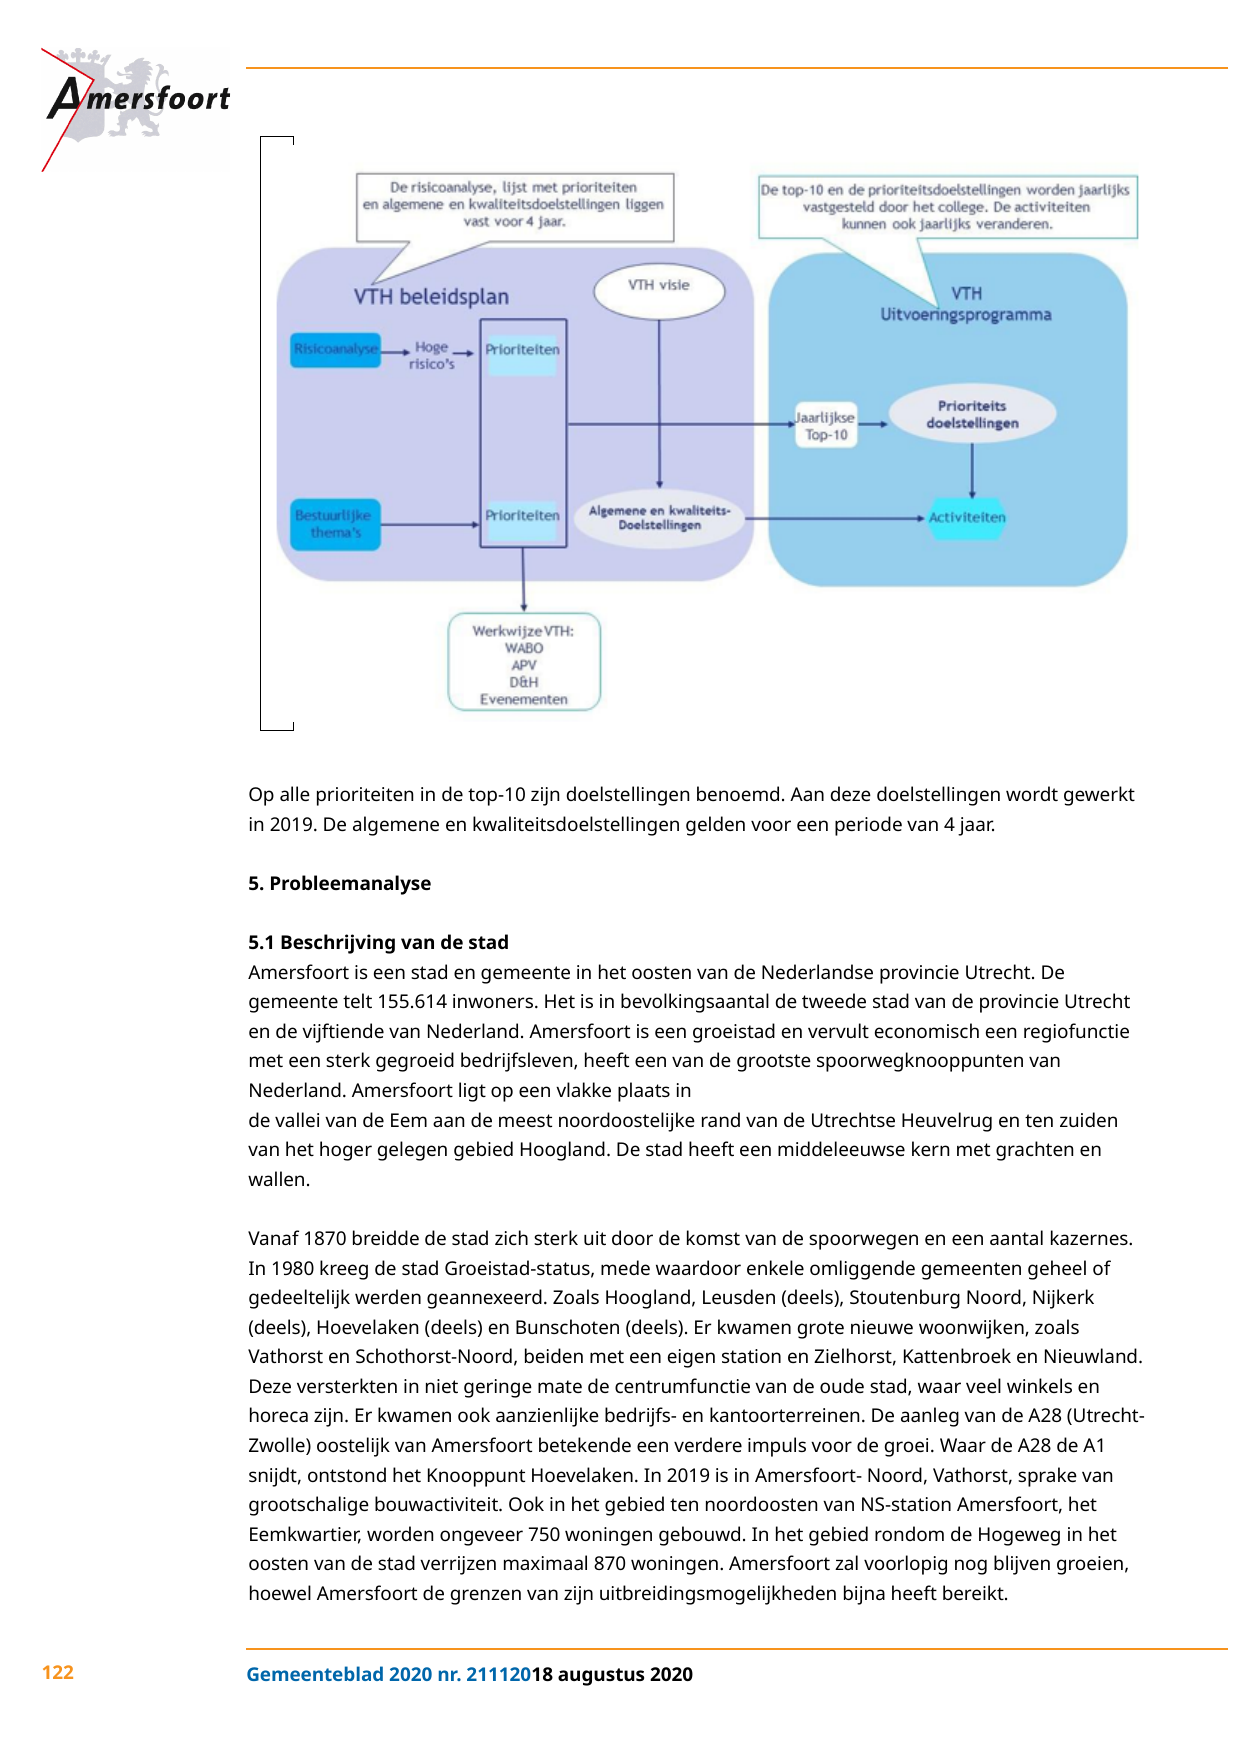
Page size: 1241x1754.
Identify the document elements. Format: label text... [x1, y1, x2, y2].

picture [268, 145, 1155, 722]
picture [41, 47, 231, 172]
text 5.1 Beschrijving van de stad [248, 929, 1152, 955]
text Amersfoort is een stad en gemeente in het oosten van de Nederlandse provincie Utrecht. De gemeente telt 155.614 inwoners. Het is in bevolkingsaantal de tweede stad van de provincie Utrecht en de vijftiende van Nederland. Amersfoort is een groeistad en vervult economisch een regiofunctie met een sterk gegroeid bedrijfsleven, heeft een van de grootste spoorwegknooppunten van Nederland. Amersfoort ligt op een vlakke plaats in [248, 959, 1152, 1103]
text de vallei van de Eem aan de meest noordoostelijke rand van de Utrechtse Heuvelrug en ten zuiden van het hoger gelegen gebied Hoogland. De stad heeft een middeleeuwse kern met grachten en wallen. [248, 1107, 1152, 1192]
text Op alle prioriteiten in de top-10 zijn doelstellingen benoemd. Aan deze doelstellingen wordt gewerkt in 2019. De algemene en kwaliteitsdoelstellingen gelden voor een periode van 4 jaar. [248, 781, 1152, 837]
text Vanaf 1870 breidde de stad zich sterk uit door de komst van de spoorwegen en een aantal kazernes. In 1980 kreeg de stad Groeistad-status, mede waardoor enkele omliggende gemeenten geheel of gedeeltelijk werden geannexeerd. Zoals Hoogland, Leusden (deels), Stoutenburg Noord, Nijkerk (deels), Hoevelaken (deels) en Bunschoten (deels). Er kwamen grote nieuwe woonwijken, zoals Vathorst en Schothorst-Noord, beiden met een eigen station en Zielhorst, Kattenbroek en Nieuwland. Deze versterkten in niet geringe mate de centrumfunctie van de oude stad, waar veel winkels en horeca zijn. Er kwamen ook aanzienlijke bedrijfs- en kantoorterreinen. De aanleg van de A28 (Utrecht-Zwolle) oostelijk van Amersfoort betekende een verdere impuls voor de groei. Waar de A28 de A1 snijdt, ontstond het Knooppunt Hoevelaken. In 2019 is in Amersfoort- Noord, Vathorst, sprake van grootschalige bouwactiviteit. Ook in het gebied ten noordoosten van NS-station Amersfoort, het Eemkwartier, worden ongeveer 750 woningen gebouwd. In het gebied rondom de Hogeweg in het oosten van de stad verrijzen maximaal 870 woningen. Amersfoort zal voorlopig nog blijven groeien, hoewel Amersfoort de grenzen van zijn uitbreidingsmogelijkheden bijna heeft bereikt. [248, 1225, 1152, 1606]
text 5. Probleemanalyse [248, 870, 1152, 896]
